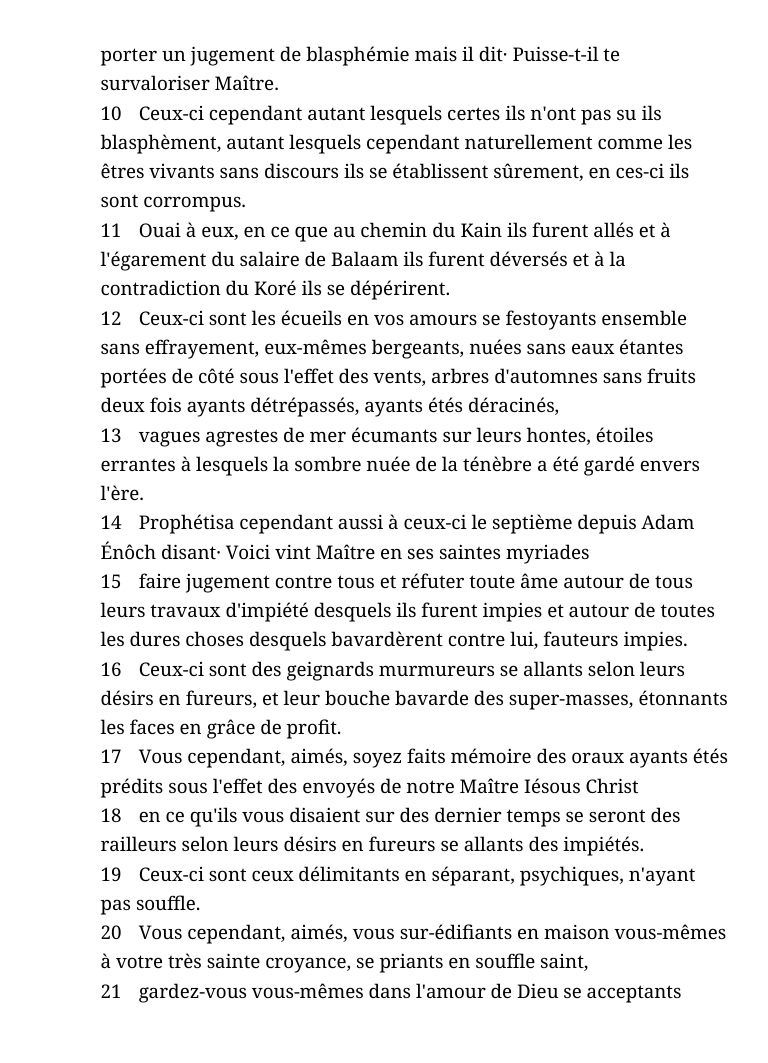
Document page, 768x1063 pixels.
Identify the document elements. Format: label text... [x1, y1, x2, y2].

text porter un jugement de blasphémie mais il dit· Puisse-t-il te survaloriser Maître. 10 Ceux-ci cependant autant lesquels certes ils n'ont pas su ils blasphèment, autant lesquels cependant naturellement comme les êtres vivants sans discours ils se établissent sûrement, en ces-ci ils sont corrompus. 11 Ouai à eux, en ce que au chemin du Kain ils furent allés et à l'égarement du salaire de Balaam ils furent déversés et à la contradiction du Koré ils se dépérirent. 12 Ceux-ci sont les écueils en vos amours se festoyants ensemble sans effrayement, eux-mêmes bergeants, nuées sans eaux étantes portées de côté sous l'effet des vents, arbres d'automnes sans fruits deux fois ayants détrépassés, ayants étés déracinés, 13 vagues agrestes de mer écumants sur leurs hontes, étoiles errantes à lesquels la sombre nuée de la ténèbre a été gardé envers l'ère. 14 Prophétisa cependant aussi à ceux-ci le septième depuis Adam Énôch disant· Voici vint Maître en ses saintes myriades 15 faire jugement contre tous et réfuter toute âme autour de tous leurs travaux d'impiété desquels ils furent impies et autour de toutes les dures choses desquels bavardèrent contre lui, fauteurs impies. 16 Ceux-ci sont des geignards murmureurs se allants selon leurs désirs en fureurs, et leur bouche bavarde des super-masses, étonnants les faces en grâce de profit. 17 Vous cependant, aimés, soyez faits mémoire des oraux ayants étés prédits sous l'effet des envoyés de notre Maître Iésous Christ 18 en ce qu'ils vous disaient sur des dernier temps se seront des railleurs selon leurs désirs en fureurs se allants des impiétés. 19 Ceux-ci sont ceux délimitants en séparant, psychiques, n'ayant pas souffle. 20 Vous cependant, aimés, vous sur-édifiants en maison vous-mêmes à votre très sainte croyance, se priants en souffle saint, 21 gardez-vous vous-mêmes dans l'amour de Dieu se acceptants [100, 41, 729, 1003]
